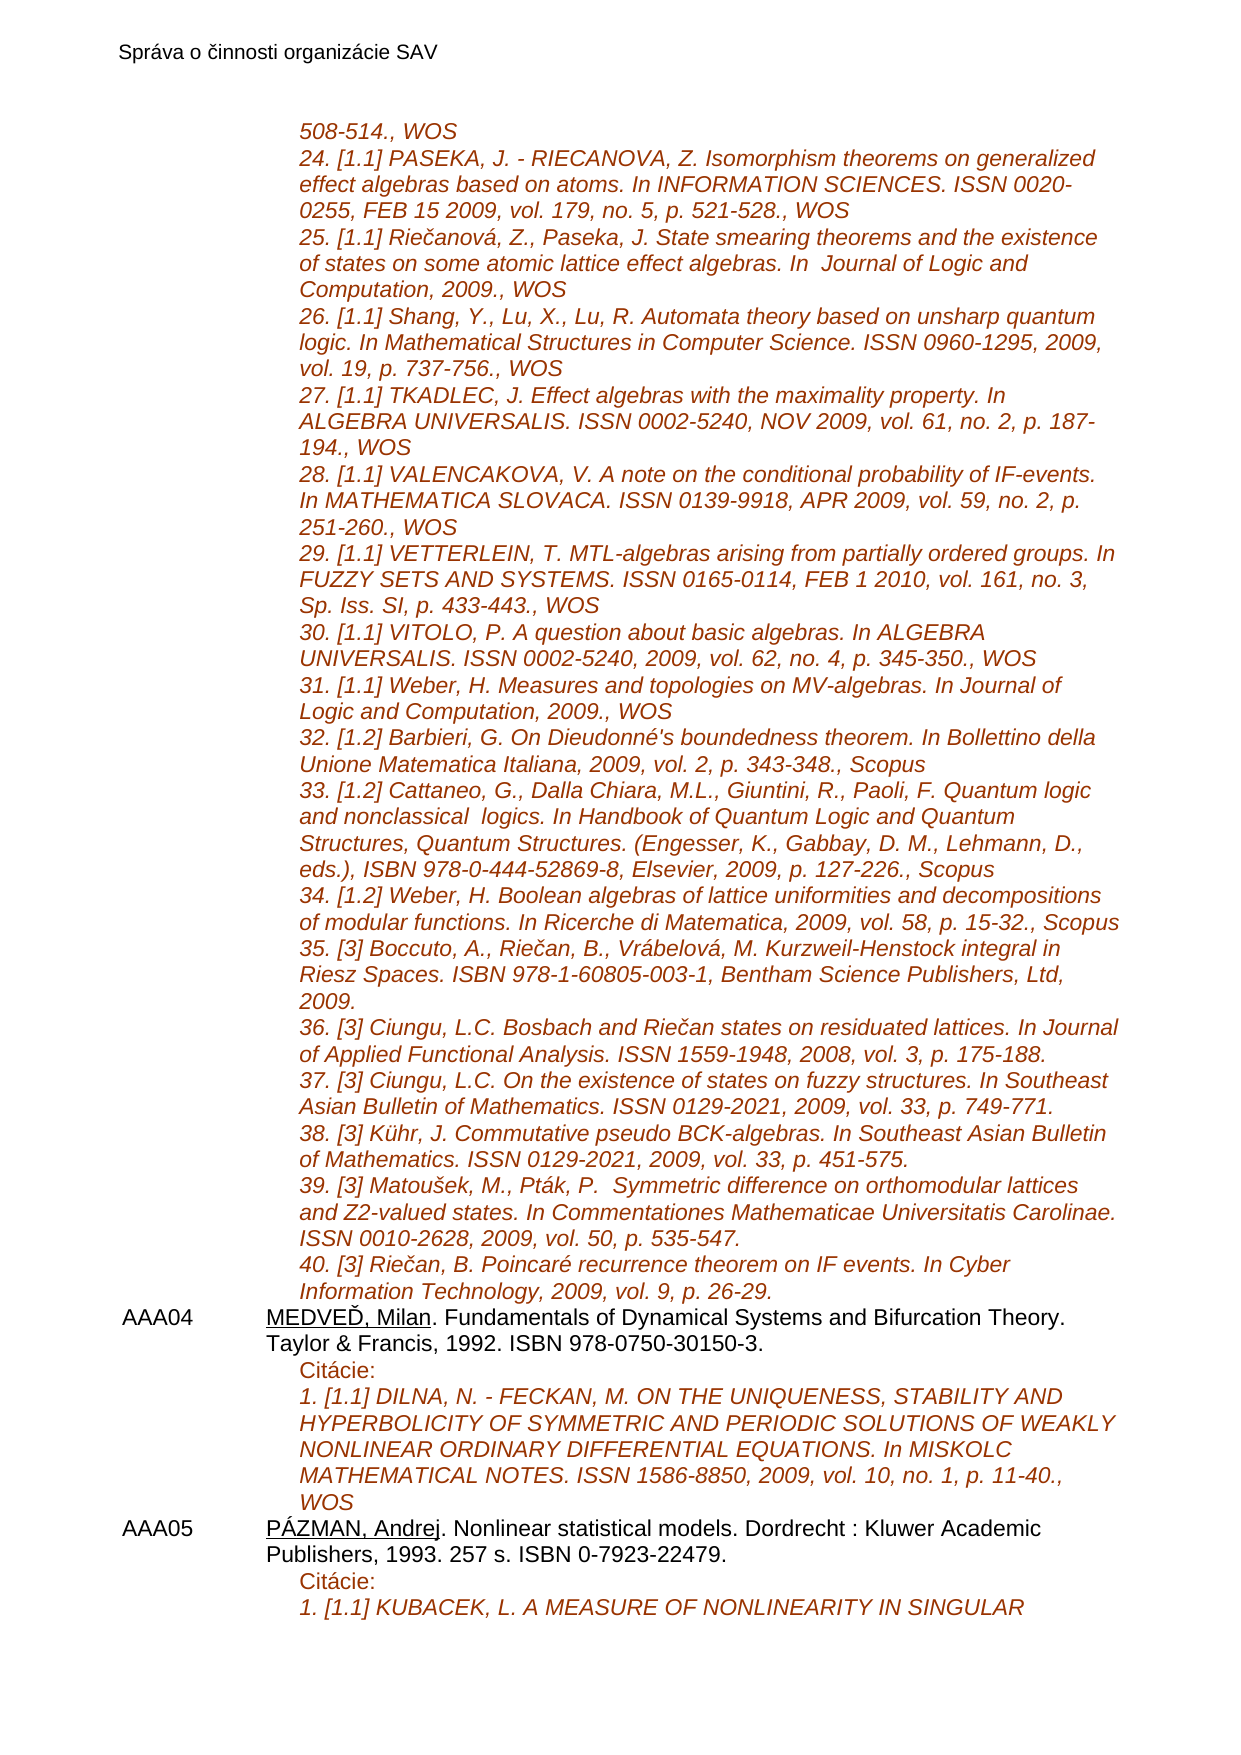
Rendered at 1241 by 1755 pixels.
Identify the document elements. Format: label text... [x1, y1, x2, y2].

table_cell 1. [1.1] DILNA, N. - FECKAN, M. ON THE UNIQUENESS, STABILITY AND HYPERBOLICITY OF SYMMETRIC AND PERIODIC SOLUTIONS OF WEAKLY NONLINEAR ORDINARY DIFFERENTIAL EQUATIONS. In MISKOLC MATHEMATICAL NOTES. ISSN 1586-8850, 2009, vol. 10, no. 1, p. 11-40., WOS [122, 1383, 1122, 1515]
table_cell 25. [1.1] Riečanová, Z., Paseka, J. State smearing theorems and the existence of states on some atomic lattice effect algebras. In Journal of Logic and Computation, 2009., WOS [122, 224, 1122, 303]
table_cell 35. [3] Boccuto, A., Riečan, B., Vrábelová, M. Kurzweil-Henstock integral in Riesz Spaces. ISBN 978-1-60805-003-1, Bentham Science Publishers, Ltd, 2009. [122, 935, 1122, 1014]
table_cell 40. [3] Riečan, B. Poincaré recurrence theorem on IF events. In Cyber Information Technology, 2009, vol. 9, p. 26-29. [122, 1251, 1122, 1304]
table_cell 34. [1.2] Weber, H. Boolean algebras of lattice uniformities and decompositions of modular functions. In Ricerche di Matematica, 2009, vol. 58, p. 15-32., Scopus [122, 883, 1122, 935]
table_cell 39. [3] Matoušek, M., Pták, P. Symmetric difference on orthomodular lattices and Z2-valued states. In Commentationes Mathematicae Universitatis Carolinae. ISSN 0010-2628, 2009, vol. 50, p. 535-547. [122, 1172, 1122, 1251]
table_cell 32. [1.2] Barbieri, G. On Dieudonné's boundedness theorem. In Bollettino della Unione Matematica Italiana, 2009, vol. 2, p. 343-348., Scopus [122, 724, 1122, 777]
table_cell 26. [1.1] Shang, Y., Lu, X., Lu, R. Automata theory based on unsharp quantum logic. In Mathematical Structures in Computer Science. ISSN 0960-1295, 2009, vol. 19, p. 737-756., WOS [122, 303, 1122, 382]
table_cell 37. [3] Ciungu, L.C. On the existence of states on fuzzy structures. In Southeast Asian Bulletin of Mathematics. ISSN 0129-2021, 2009, vol. 33, p. 749-771. [122, 1067, 1122, 1119]
table_cell 24. [1.1] PASEKA, J. - RIECANOVA, Z. Isomorphism theorems on generalized effect algebras based on atoms. In INFORMATION SCIENCES. ISSN 0020-0255, FEB 15 2009, vol. 179, no. 5, p. 521-528., WOS [122, 145, 1122, 223]
table_cell Citácie: [122, 1568, 1122, 1594]
table_cell 508-514., WOS [122, 118, 1122, 144]
table_cell PÁZMAN, Andrej. Nonlinear statistical models. Dordrecht : Kluwer Academic Publishers, 1993. 257 s. ISBN 0-7923-22479. [266, 1515, 1122, 1568]
table_cell AAA05 [122, 1515, 266, 1568]
table_cell MEDVEĎ, Milan. Fundamentals of Dynamical Systems and Bifurcation Theory. Taylor & Francis, 1992. ISBN 978-0750-30150-3. [266, 1304, 1122, 1357]
table_cell 36. [3] Ciungu, L.C. Bosbach and Riečan states on residuated lattices. In Journal of Applied Functional Analysis. ISSN 1559-1948, 2008, vol. 3, p. 175-188. [122, 1014, 1122, 1067]
table_cell 31. [1.1] Weber, H. Measures and topologies on MV-algebras. In Journal of Logic and Computation, 2009., WOS [122, 672, 1122, 724]
table_cell Citácie: [122, 1357, 1122, 1383]
table_cell 29. [1.1] VETTERLEIN, T. MTL-algebras arising from partially ordered groups. In FUZZY SETS AND SYSTEMS. ISSN 0165-0114, FEB 1 2010, vol. 161, no. 3, Sp. Iss. SI, p. 433-443., WOS [122, 540, 1122, 619]
table_cell 30. [1.1] VITOLO, P. A question about basic algebras. In ALGEBRA UNIVERSALIS. ISSN 0002-5240, 2009, vol. 62, no. 4, p. 345-350., WOS [122, 619, 1122, 672]
table_cell 27. [1.1] TKADLEC, J. Effect algebras with the maximality property. In ALGEBRA UNIVERSALIS. ISSN 0002-5240, NOV 2009, vol. 61, no. 2, p. 187-194., WOS [122, 382, 1122, 461]
table_cell 28. [1.1] VALENCAKOVA, V. A note on the conditional probability of IF-events. In MATHEMATICA SLOVACA. ISSN 0139-9918, APR 2009, vol. 59, no. 2, p. 251-260., WOS [122, 461, 1122, 540]
table_cell 1. [1.1] KUBACEK, L. A MEASURE OF NONLINEARITY IN SINGULAR [122, 1594, 1122, 1620]
table_cell 33. [1.2] Cattaneo, G., Dalla Chiara, M.L., Giuntini, R., Paoli, F. Quantum logic and nonclassical logics. In Handbook of Quantum Logic and Quantum Structures, Quantum Structures. (Engesser, K., Gabbay, D. M., Lehmann, D., eds.), ISBN 978-0-444-52869-8, Elsevier, 2009, p. 127-226., Scopus [122, 777, 1122, 882]
table_cell AAA04 [122, 1304, 266, 1357]
table_cell 38. [3] Kühr, J. Commutative pseudo BCK-algebras. In Southeast Asian Bulletin of Mathematics. ISSN 0129-2021, 2009, vol. 33, p. 451-575. [122, 1120, 1122, 1172]
